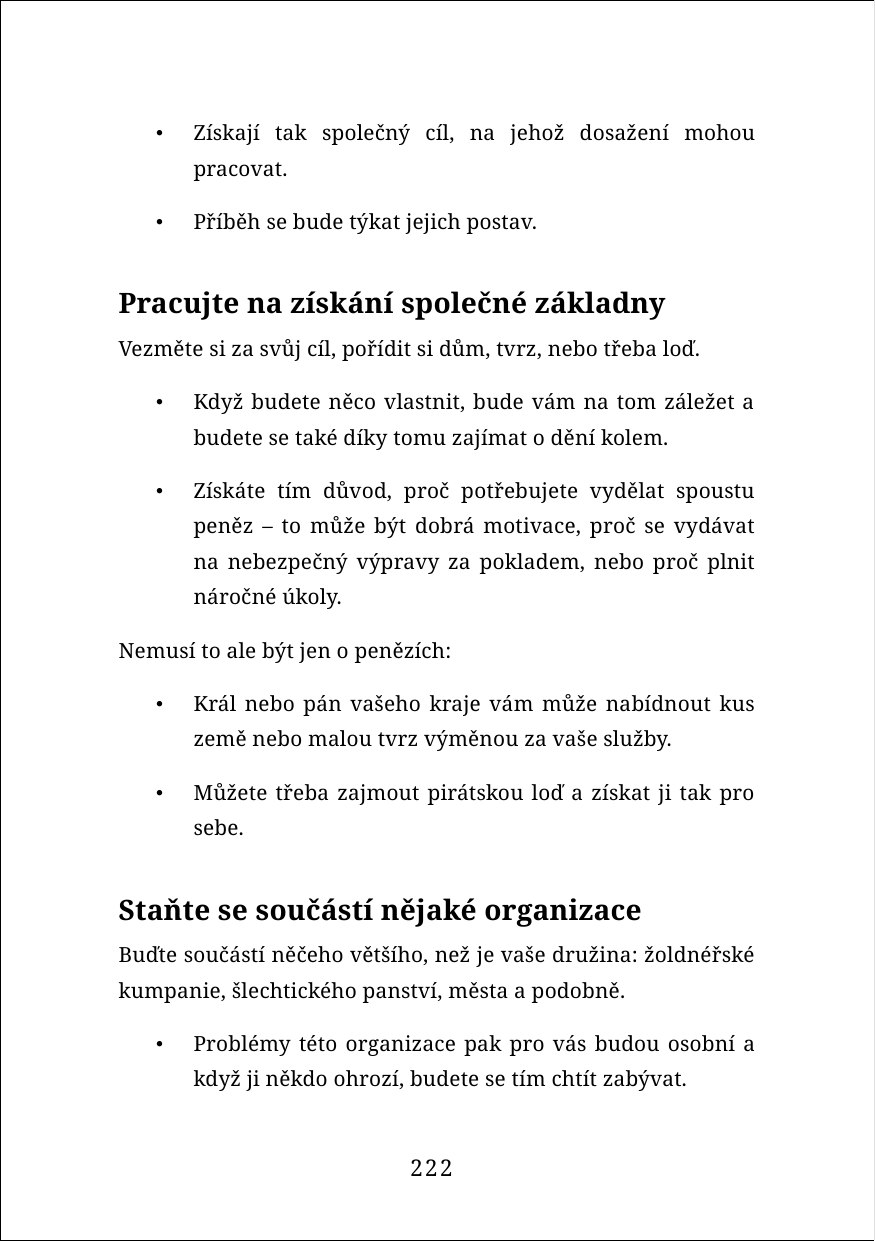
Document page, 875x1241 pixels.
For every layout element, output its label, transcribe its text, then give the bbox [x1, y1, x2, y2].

list Získají tak společný cíl, na jehož dosažení mohou pracovat. [156, 118, 756, 182]
list Problémy této organizace pak pro vás budou osobní a když ji někdo ohrozí, budete se tím chtít zabývat. [156, 1029, 756, 1093]
text Buďte součástí něčeho většího, než je vaše družina: žoldnéřské kumpanie, šlechtického panství, města a podobně. [118, 940, 756, 1004]
list Příběh se bude týkat jejich postav. [156, 207, 756, 235]
text Vezměte si za svůj cíl, pořídit si dům, tvrz, nebo třeba loď. [118, 334, 756, 362]
list Můžete třeba zajmout pirátskou loď a získat ji tak pro sebe. [156, 778, 756, 842]
list Král nebo pán vašeho kraje vám může nabídnout kus země nebo malou tvrz výměnou za vaše služby. [156, 689, 756, 753]
list Když budete něco vlastnit, bude vám na tom záležet a budete se také díky tomu zajímat o dění kolem. [156, 387, 756, 451]
subtitle Staňte se součástí nějaké organizace [118, 890, 756, 928]
text Nemusí to ale být jen o penězích: [118, 636, 756, 664]
subtitle Pracujte na získání společné základny [118, 284, 756, 322]
list Získáte tím důvod, proč potřebujete vydělat spoustu peněz – to může být dobrá motivace, proč se vydávat na nebezpečný výpravy za pokladem, nebo proč plnit náročné úkoly. [156, 476, 756, 611]
